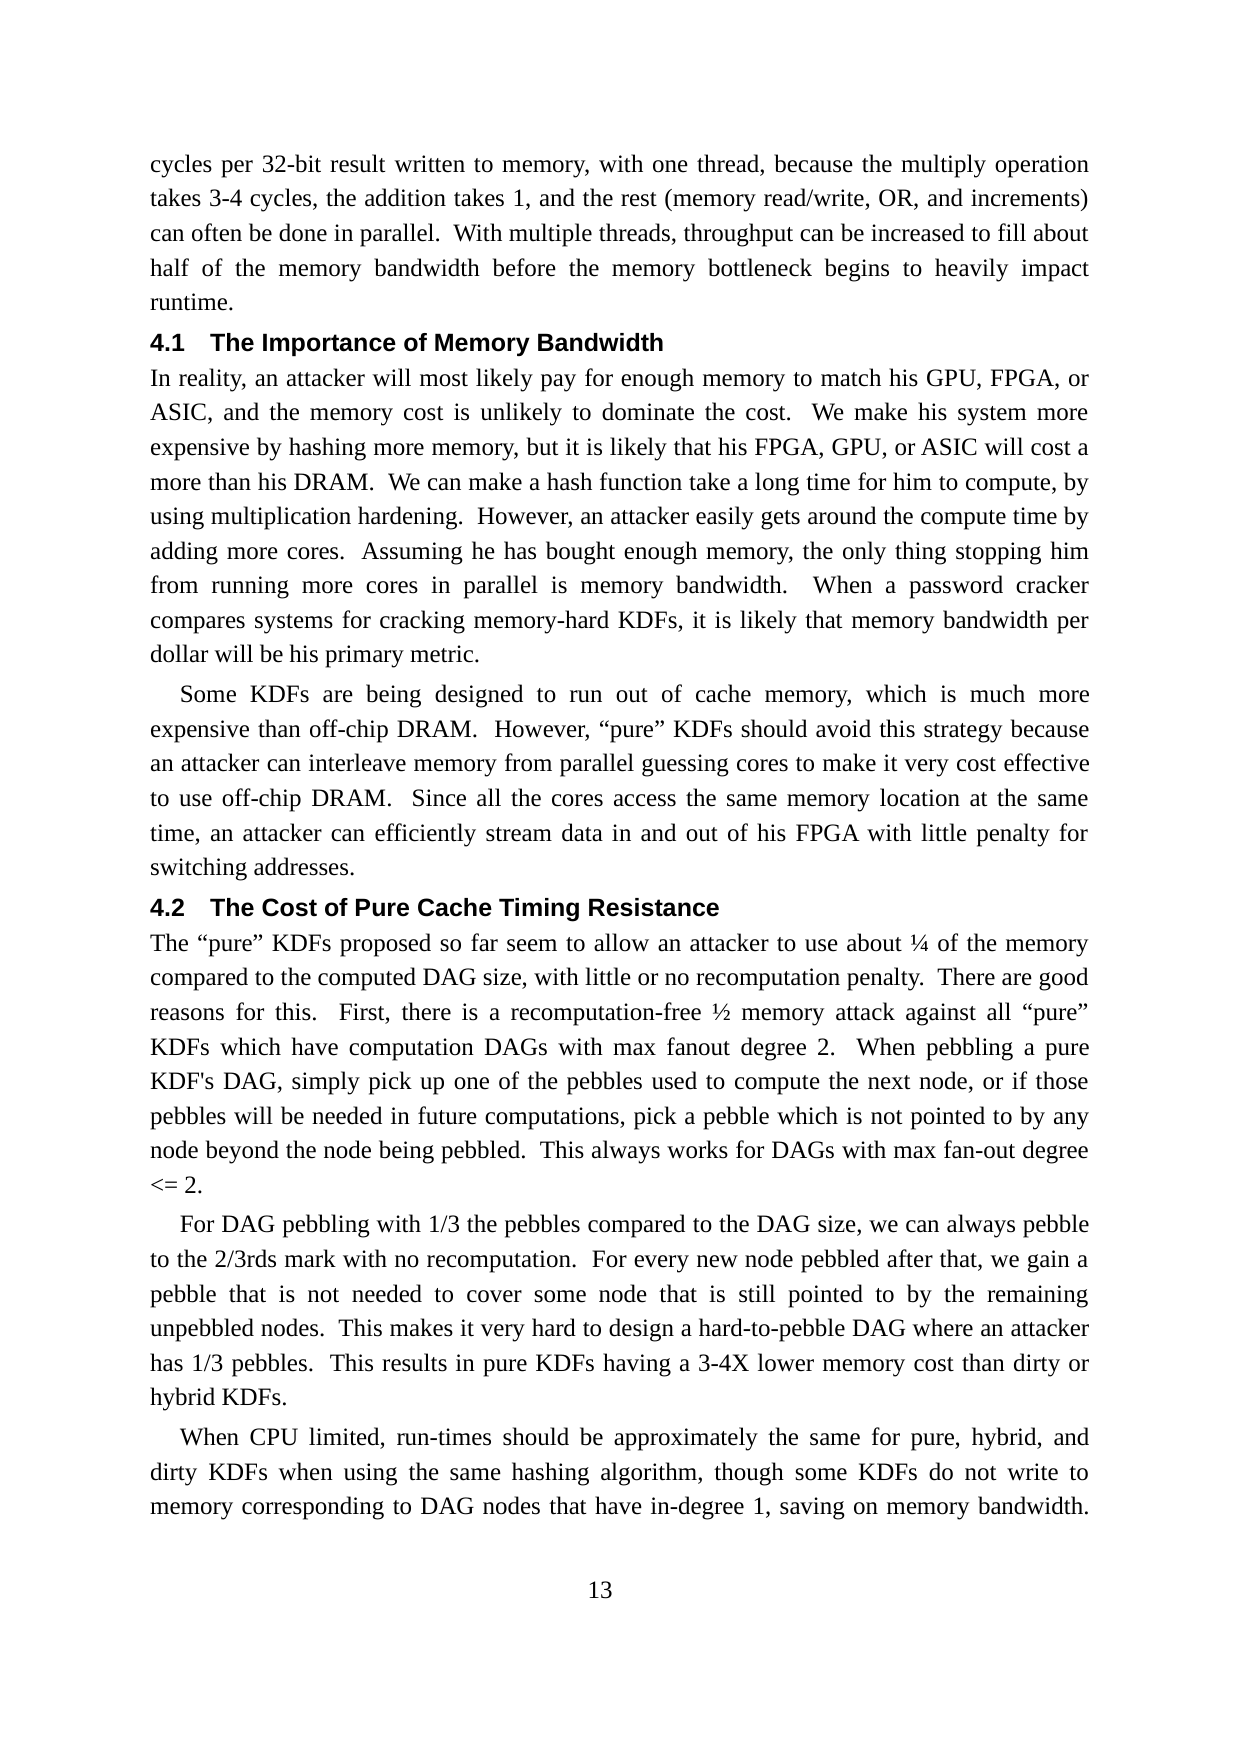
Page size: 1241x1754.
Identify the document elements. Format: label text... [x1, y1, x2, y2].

subtitle The Cost of Pure Cache Timing Resistance [150, 894, 1091, 922]
text For DAG pebbling with 1/3 the pebbles compared to the DAG size, we can always pebble to the 2/3rds mark with no recomputation. For every new node pebbled after that, we gain a pebble that is not needed to cover some node that is still pointed to by the remaining unpebbled nodes. This makes it very hard to design a hard-to-pebble DAG where an attacker has 1/3 pebbles. This results in pure KDFs having a 3-4X lower memory cost than dirty or hybrid KDFs. [150, 1211, 1091, 1411]
text The “pure” KDFs proposed so far seem to allow an attacker to use about ¼ of the memory compared to the computed DAG size, with little or no recomputation penalty. There are good reasons for this. First, there is a recomputation-free ½ memory attack against all “pure” KDFs which have computation DAGs with max fanout degree 2. When pebbling a pure KDF's DAG, simply pick up one of the pebbles used to compute the next node, or if those pebbles will be needed in future computations, pick a pebble which is not pointed to by any node beyond the node being pebbled. This always works for DAGs with max fan-out degree <= 2. [150, 929, 1091, 1199]
subtitle The Importance of Memory Bandwidth [150, 329, 1091, 357]
text Some KDFs are being designed to run out of cache memory, which is much more expensive than off-chip DRAM. However, “pure” KDFs should avoid this strategy because an attacker can interleave memory from parallel guessing cores to make it very cost effective to use off-chip DRAM. Since all the cores access the same memory location at the same time, an attacker can efficiently stream data in and out of his FPGA with little penalty for switching addresses. [150, 680, 1091, 881]
text In reality, an attacker will most likely pay for enough memory to match his GPU, FPGA, or ASIC, and the memory cost is unlikely to dominate the cost. We make his system more expensive by hashing more memory, but it is likely that his FPGA, GPU, or ASIC will cost a more than his DRAM. We can make a hash function take a long time for him to compute, by using multiplication hardening. However, an attacker easily gets around the compute time by adding more cores. Assuming he has bought enough memory, the only thing stopping him from running more cores in parallel is memory bandwidth. When a password cracker compares systems for cracking memory-hard KDFs, it is likely that memory bandwidth per dollar will be his primary metric. [150, 364, 1091, 668]
text When CPU limited, run-times should be approximately the same for pure, hybrid, and dirty KDFs when using the same hashing algorithm, though some KDFs do not write to memory corresponding to DAG nodes that have in-degree 1, saving on memory bandwidth. [150, 1423, 1091, 1520]
text cycles per 32-bit result written to memory, with one thread, because the multiply operation takes 3-4 cycles, the addition takes 1, and the rest (memory read/write, OR, and increments) can often be done in parallel. With multiple threads, throughput can be increased to fill about half of the memory bandwidth before the memory bottleneck begins to heavily impact runtime. [150, 150, 1091, 316]
